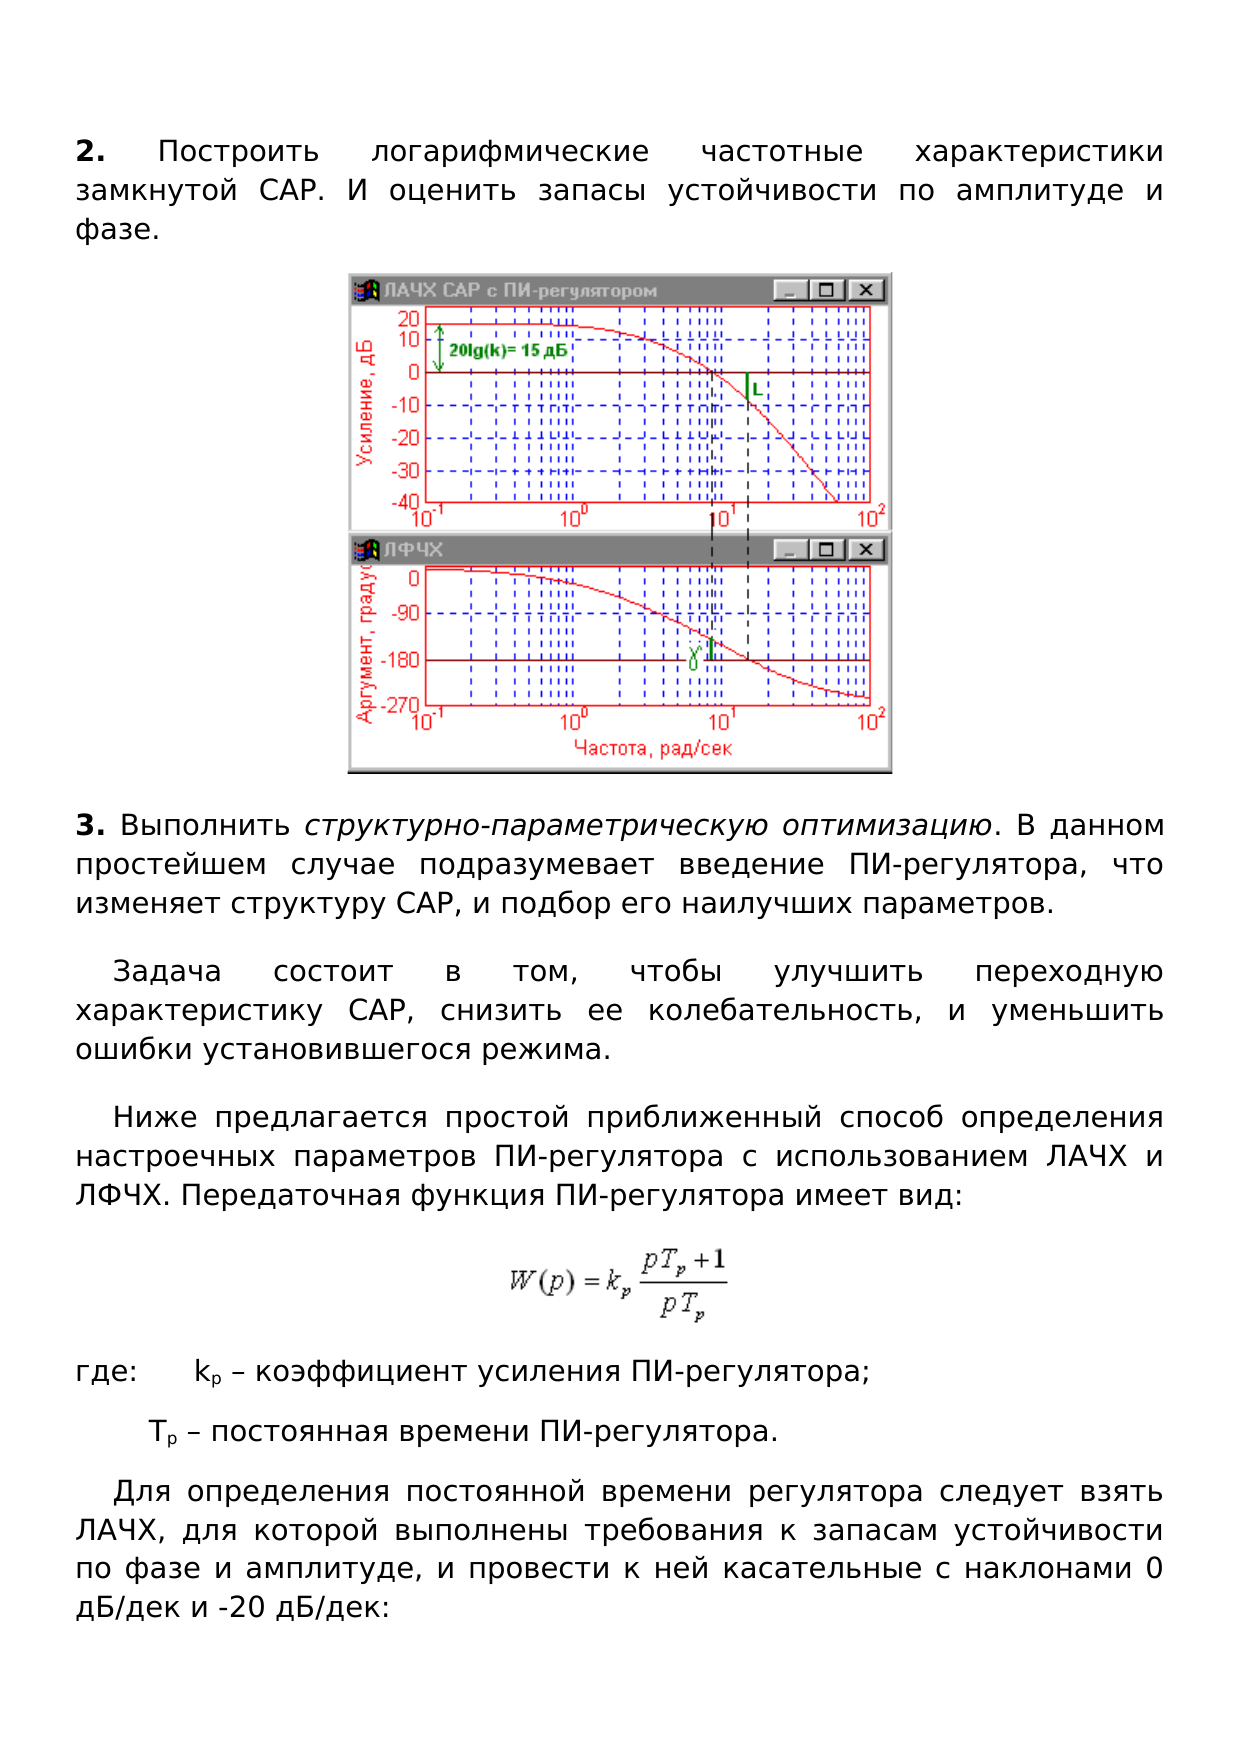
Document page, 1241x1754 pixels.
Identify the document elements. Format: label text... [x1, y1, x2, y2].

text 2. Построить логарифмические частотные характеристики замкнутой САР. И оценить запасы устойчивости по амплитуде и фазе. [75, 135, 1165, 247]
text где: kp – коэффициент усиления ПИ-регулятора; [75, 1354, 1165, 1388]
text 3. Выполнить структурно-параметрическую оптимизацию. В данном простейшем случае подразумевает введение ПИ-регулятора, что изменяет структуру САР, и подбор его наилучших параметров. [75, 808, 1165, 920]
text Tp – постоянная времени ПИ-регулятора. [75, 1414, 1165, 1448]
text Для определения постоянной времени регулятора следует взять ЛАЧХ, для которой выполнены требования к запасам устойчивости по фазе и амплитуде, и провести к ней касательные с наклонами 0 дБ/дек и -20 дБ/дек: [75, 1474, 1165, 1625]
text Задача состоит в том, чтобы улучшить переходную характеристику САР, снизить ее колебательность, и уменьшить ошибки установившегося режима. [75, 954, 1165, 1066]
text Ниже предлагается простой приближенный способ определения настроечных параметров ПИ-регулятора с использованием ЛАЧХ и ЛФЧХ. Передаточная функция ПИ-регулятора имеет вид: [75, 1100, 1165, 1212]
